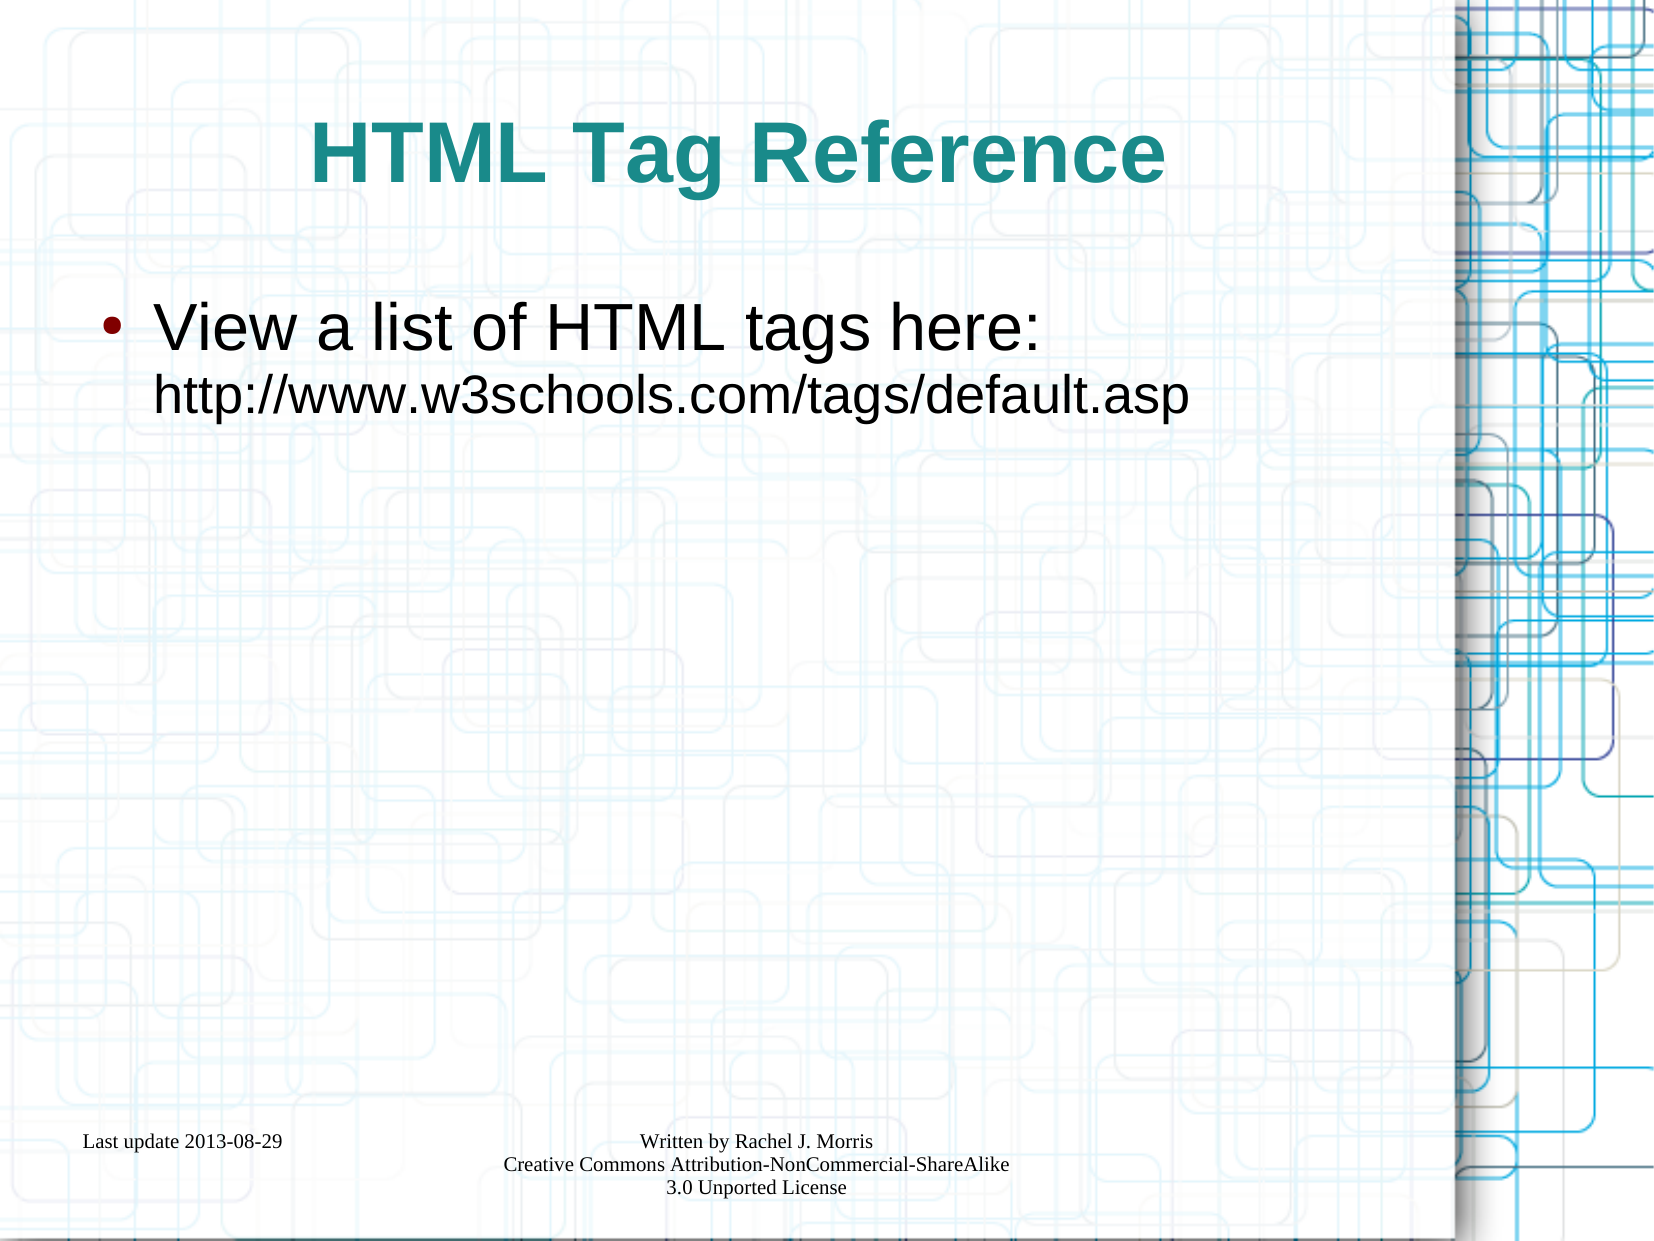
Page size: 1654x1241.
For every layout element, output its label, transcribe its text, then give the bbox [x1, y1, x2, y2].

list View a list of HTML tags here: http://www.w3schools.com/tags/default.asp [82, 290, 1418, 1010]
title HTML Tag Reference [59, 49, 1418, 257]
picture [0, 0, 1654, 1241]
